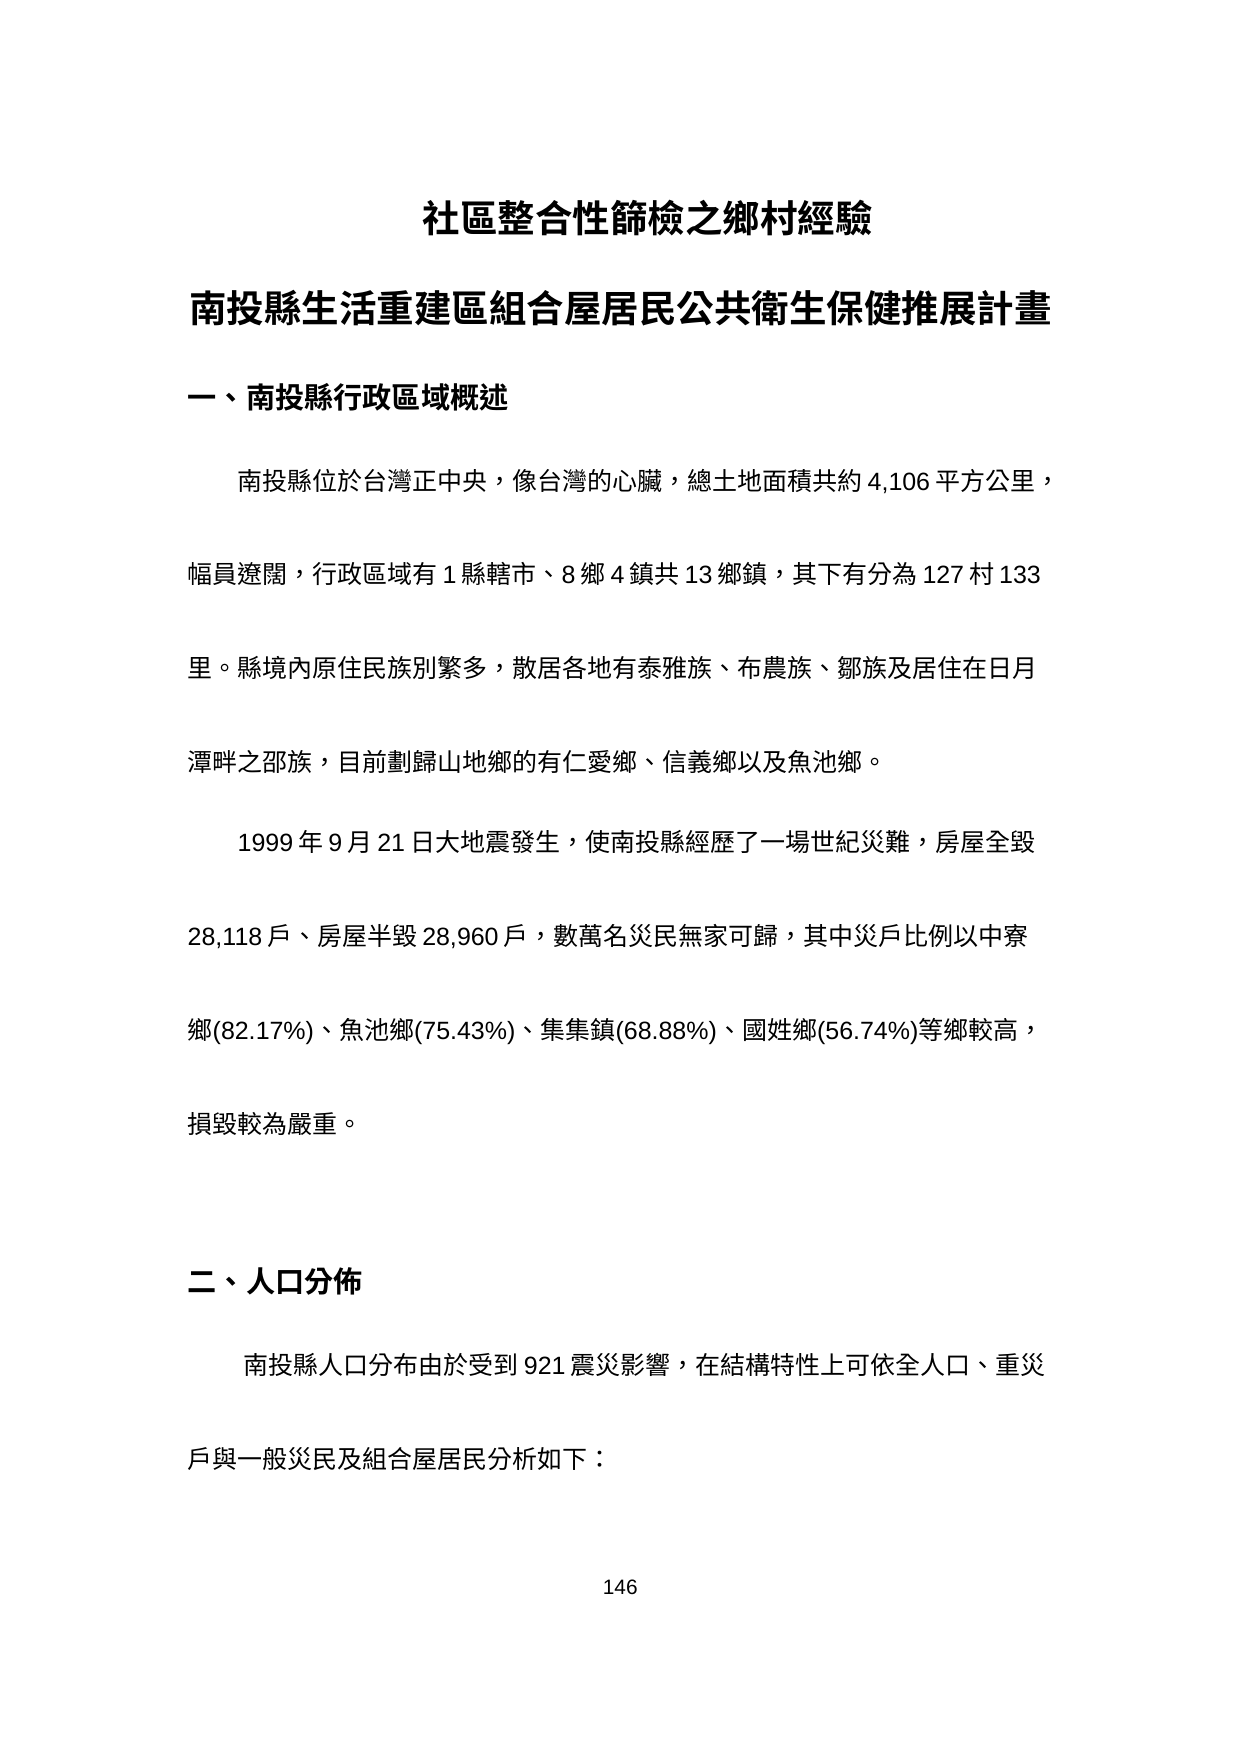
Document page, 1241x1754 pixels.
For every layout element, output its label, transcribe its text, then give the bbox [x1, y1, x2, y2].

text 社區整合性篩檢之鄉村經驗 [187, 175, 1053, 237]
text 南投縣生活重建區組合屋居民公共衛生保健推展計畫 [187, 264, 1053, 327]
text 南投縣位於台灣正中央，像台灣的心臟，總土地面積共約4,106平方公里，幅員遼闊，行政區域有1縣轄市、8鄉4鎮共13鄉鎮，其下有分為127村133里。縣境內原住民族別繁多，散居各地有泰雅族、布農族、鄒族及居住在日月潭畔之邵族，目前劃歸山地鄉的有仁愛鄉、信義鄉以及魚池鄉。 [187, 437, 1053, 781]
text 1999年9月21日大地震發生，使南投縣經歷了一場世紀災難，房屋全毀28,118戶、房屋半毀28,960戶，數萬名災民無家可歸，其中災戶比例以中寮鄉(82.17%)、魚池鄉(75.43%)、集集鎮(68.88%)、國姓鄉(56.74%)等鄉較高，損毀較為嚴重。 [187, 799, 1053, 1143]
text 二、人口分佈 [187, 1238, 1053, 1301]
text 南投縣人口分布由於受到921震災影響，在結構特性上可依全人口、重災戶與一般災民及組合屋居民分析如下： [187, 1322, 1053, 1478]
text 一、南投縣行政區域概述 [187, 354, 1053, 416]
